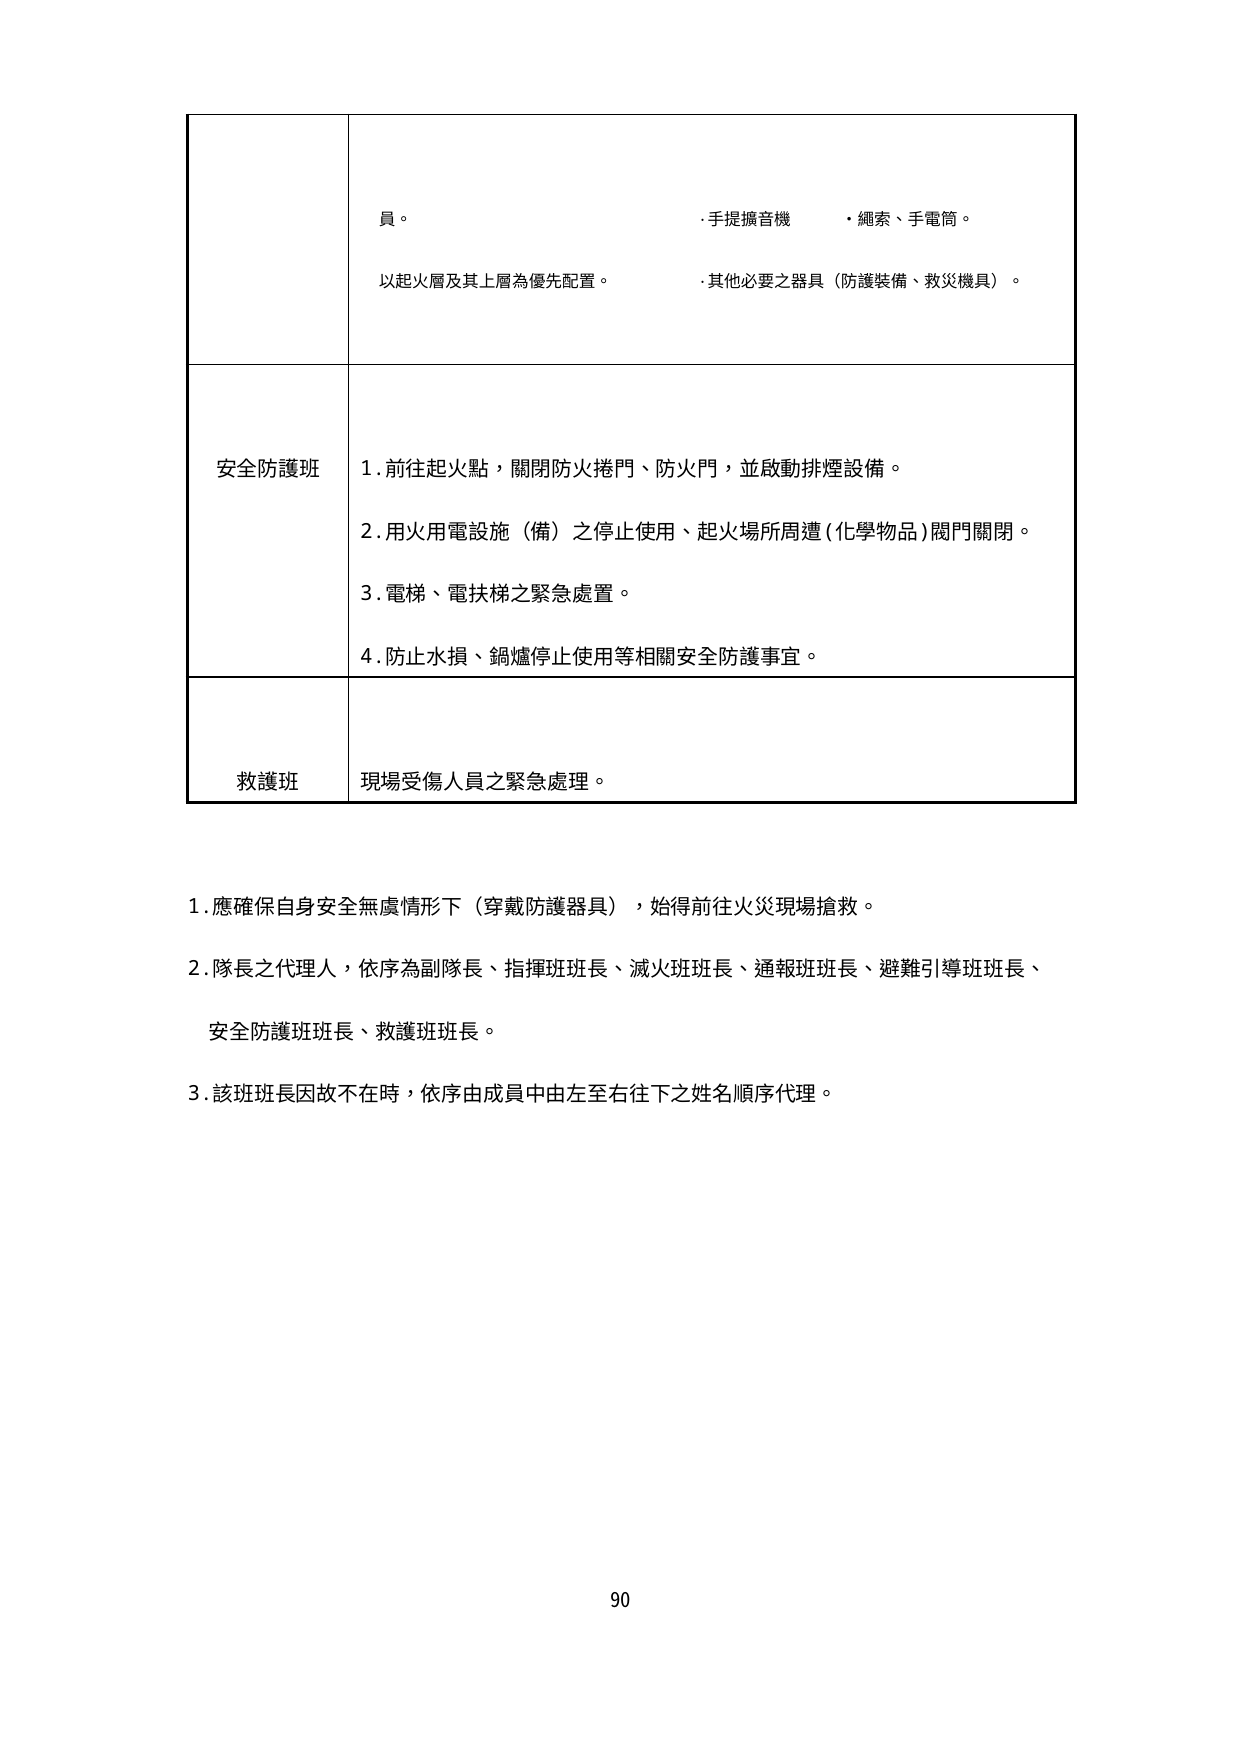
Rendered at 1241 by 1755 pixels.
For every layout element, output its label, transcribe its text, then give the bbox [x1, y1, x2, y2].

table_cell [349, 115, 1074, 363]
table_cell 1.前往起火點，關閉防火捲門、防火門，並啟動排煙設備。 2.用火用電設施（備）之停止使用、起火場所周遭(化學物品)閥門關閉。 3.電梯、電扶梯之緊急處置。 4.防止水損、鍋爐停止使用等相關安全防護事宜。 [349, 365, 1074, 676]
table_cell ‧手提擴音機 ‧繩索、手電筒。 ‧其他必要之器具（防護裝備、救災機具）。 [686, 176, 1044, 301]
table_cell [189, 115, 348, 363]
text 3.該班班長因故不在時，依序由成員中由左至右往下之姓名順序代理。 [187, 1051, 1053, 1113]
table_cell 安全防護班 [189, 365, 348, 676]
table_cell 救護班 [189, 678, 348, 801]
text 2.隊長之代理人，依序為副隊長、指揮班班長、滅火班班長、通報班班長、避難引導班班長、安全防護班班長、救護班班長。 [187, 926, 1053, 1051]
table_cell 現場受傷人員之緊急處理。 [349, 678, 1074, 801]
text 1.應確保自身安全無虞情形下（穿戴防護器具），始得前往火災現場搶救。 [187, 863, 1053, 926]
table_cell 員。 以起火層及其上層為優先配置。 [367, 176, 686, 301]
